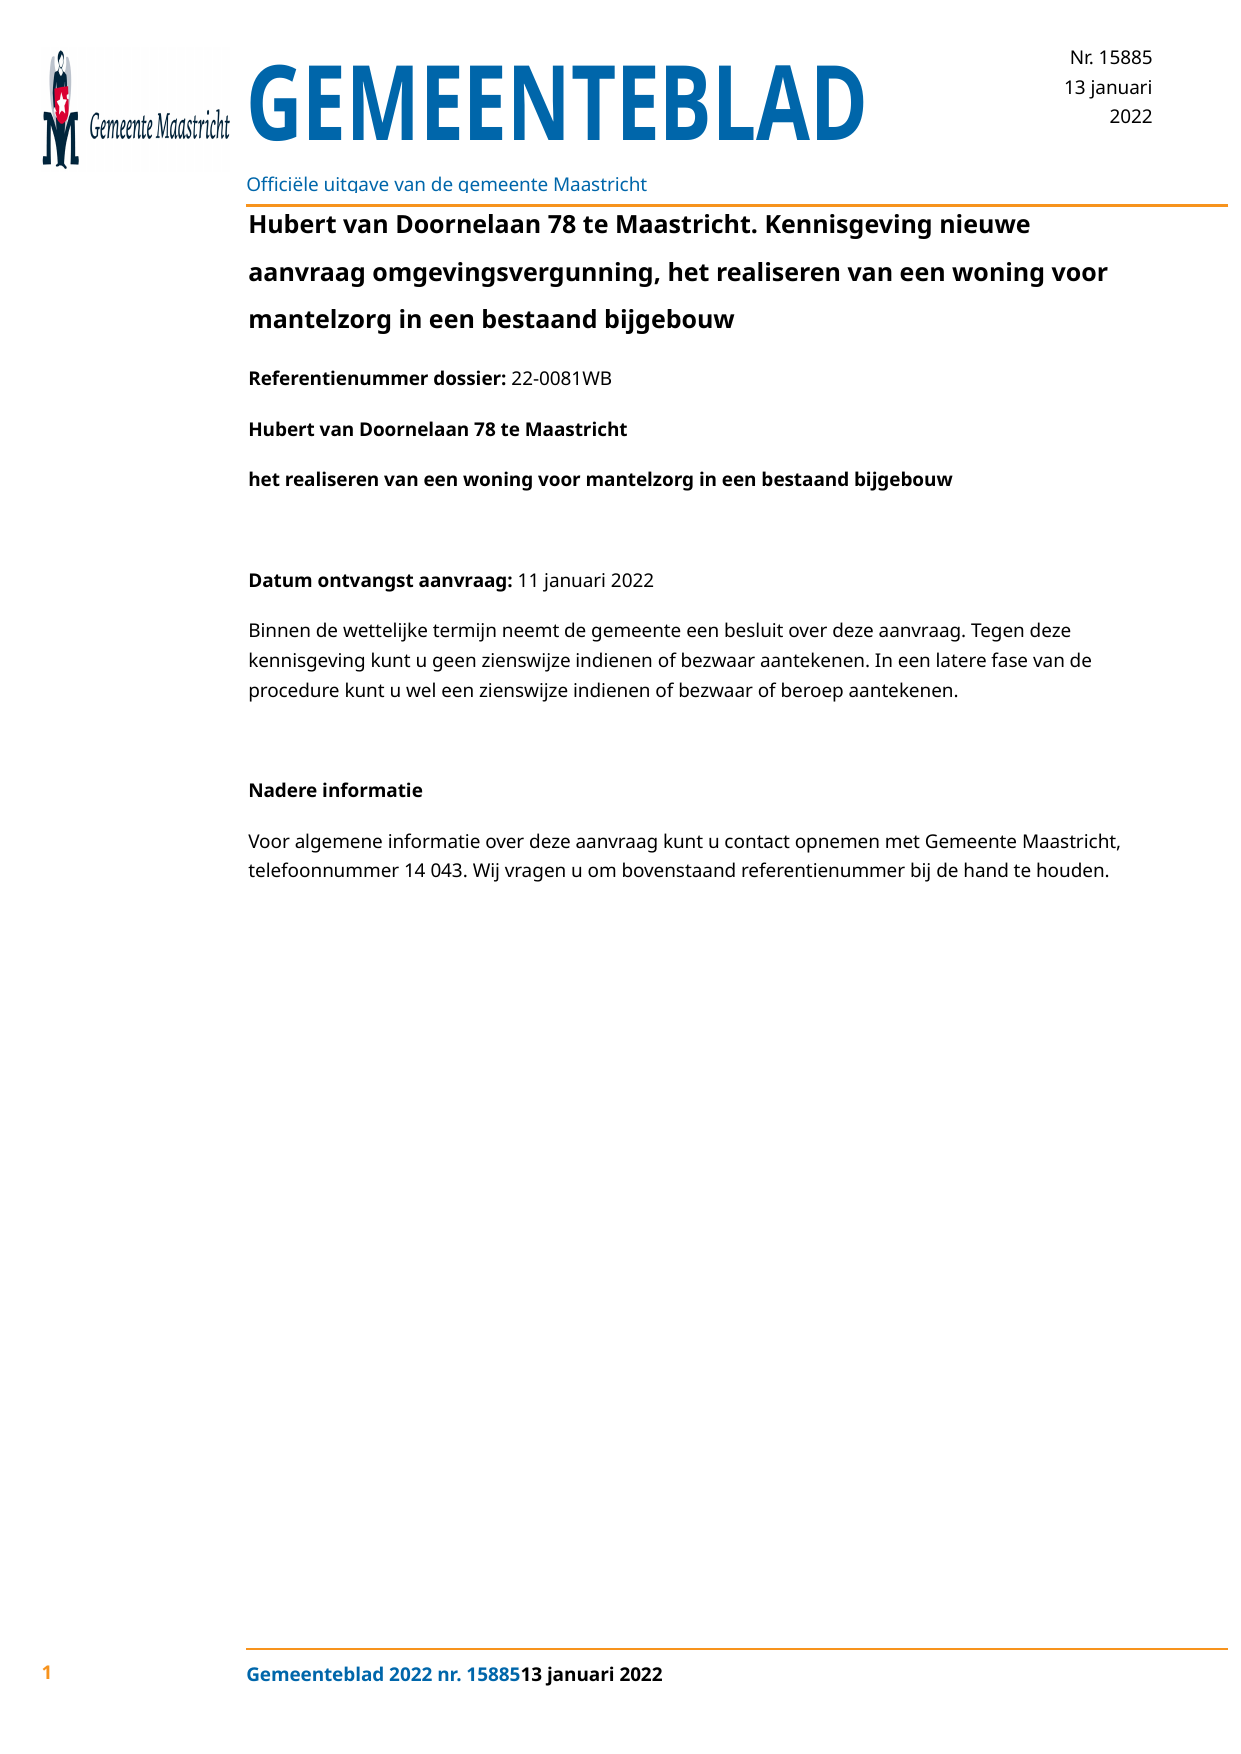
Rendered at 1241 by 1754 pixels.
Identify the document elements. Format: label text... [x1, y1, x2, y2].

text Binnen de wettelijke termijn neemt de gemeente een besluit over deze aanvraag. Tegen deze kennisgeving kunt u geen zienswijze indienen of bezwaar aantekenen. In een latere fase van de procedure kunt u wel een zienswijze indienen of bezwaar of beroep aantekenen. [248, 618, 1152, 702]
text Datum ontvangst aanvraag: 11 januari 2022 [248, 567, 1152, 593]
text Voor algemene informatie over deze aanvraag kunt u contact opnemen met Gemeente Maastricht, telefoonnummer 14 043. Wij vragen u om bovenstaand referentienummer bij de hand te houden. [248, 828, 1152, 883]
text Nadere informatie [248, 778, 1152, 803]
text Hubert van Doornelaan 78 te Maastricht [248, 416, 1152, 442]
text Hubert van Doornelaan 78 te Maastricht. Kennisgeving nieuwe aanvraag omgevingsvergunning, het realiseren van een woning voor mantelzorg in een bestaand bijgebouw [248, 207, 1152, 336]
picture [41, 47, 231, 172]
text het realiseren van een woning voor mantelzorg in een bestaand bijgebouw [248, 466, 1152, 492]
text Referentienummer dossier: 22-0081WB [248, 366, 1152, 391]
